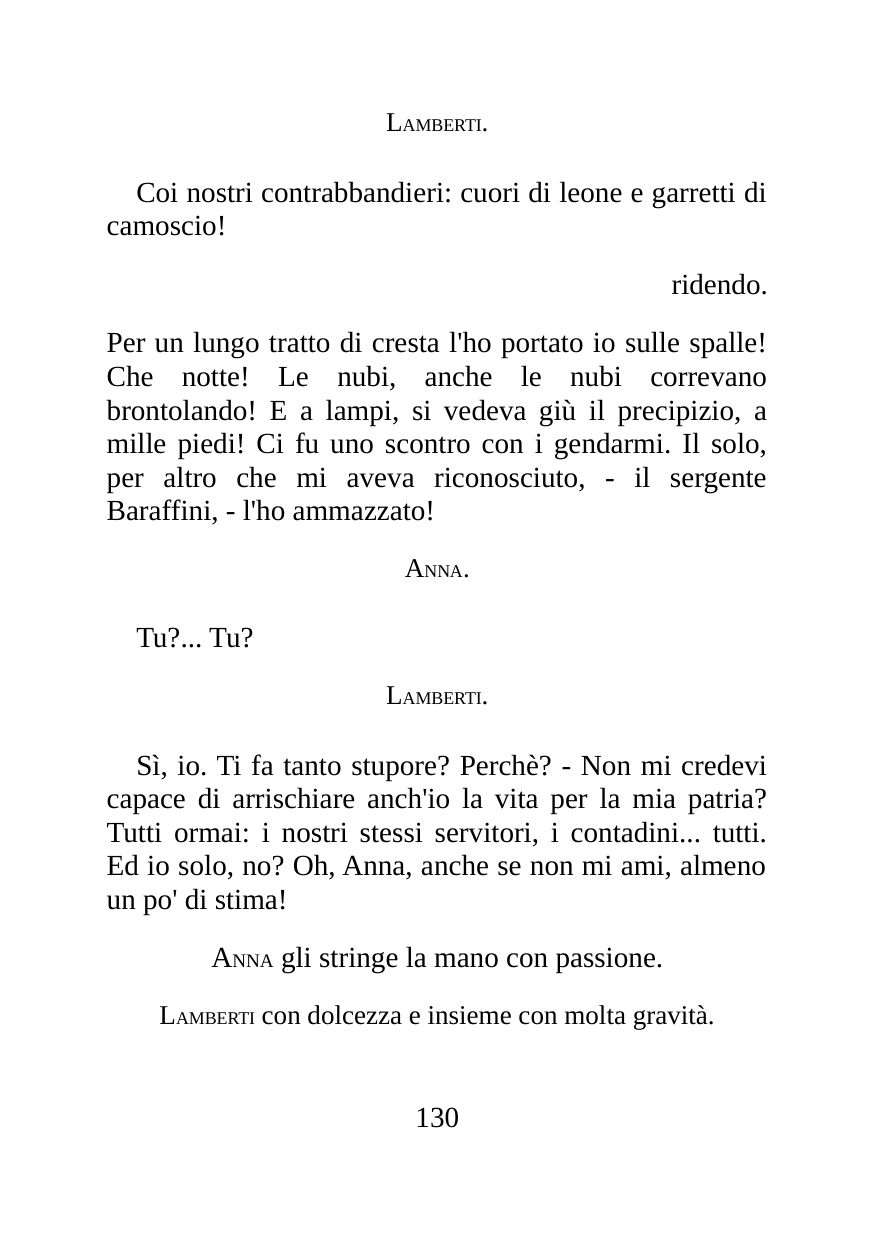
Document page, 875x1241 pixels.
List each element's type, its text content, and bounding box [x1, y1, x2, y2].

text Lamberti. [106, 679, 768, 710]
text Coi nostri contrabbandieri: cuori di leone e garretti di camoscio! [106, 175, 768, 242]
text Tu?... Tu? [106, 621, 768, 654]
text ridendo. [106, 267, 768, 301]
text Lamberti. [106, 106, 768, 137]
text Lamberti con dolcezza e insieme con molta gravità. [106, 999, 768, 1030]
text Anna gli stringe la mano con passione. [106, 940, 768, 974]
text Sì, io. Ti fa tanto stupore? Perchè? - Non mi credevi capace di arrischiare anch'io la vita per la mia patria? Tutti ormai: i nostri stessi servitori, i contadini... tutti. Ed io solo, no? Oh, Anna, anche se non mi ami, almeno un po' di stima! [106, 748, 768, 915]
text Anna. [106, 552, 768, 583]
text Per un lungo tratto di cresta l'ho portato io sulle spalle! Che notte! Le nubi, anche le nubi correvano brontolando! E a lampi, si vedeva giù il precipizio, a mille piedi! Ci fu uno scontro con i gendarmi. Il solo, per altro che mi aveva riconosciuto, - il sergente Baraffini, - l'ho ammazzato! [106, 326, 768, 527]
